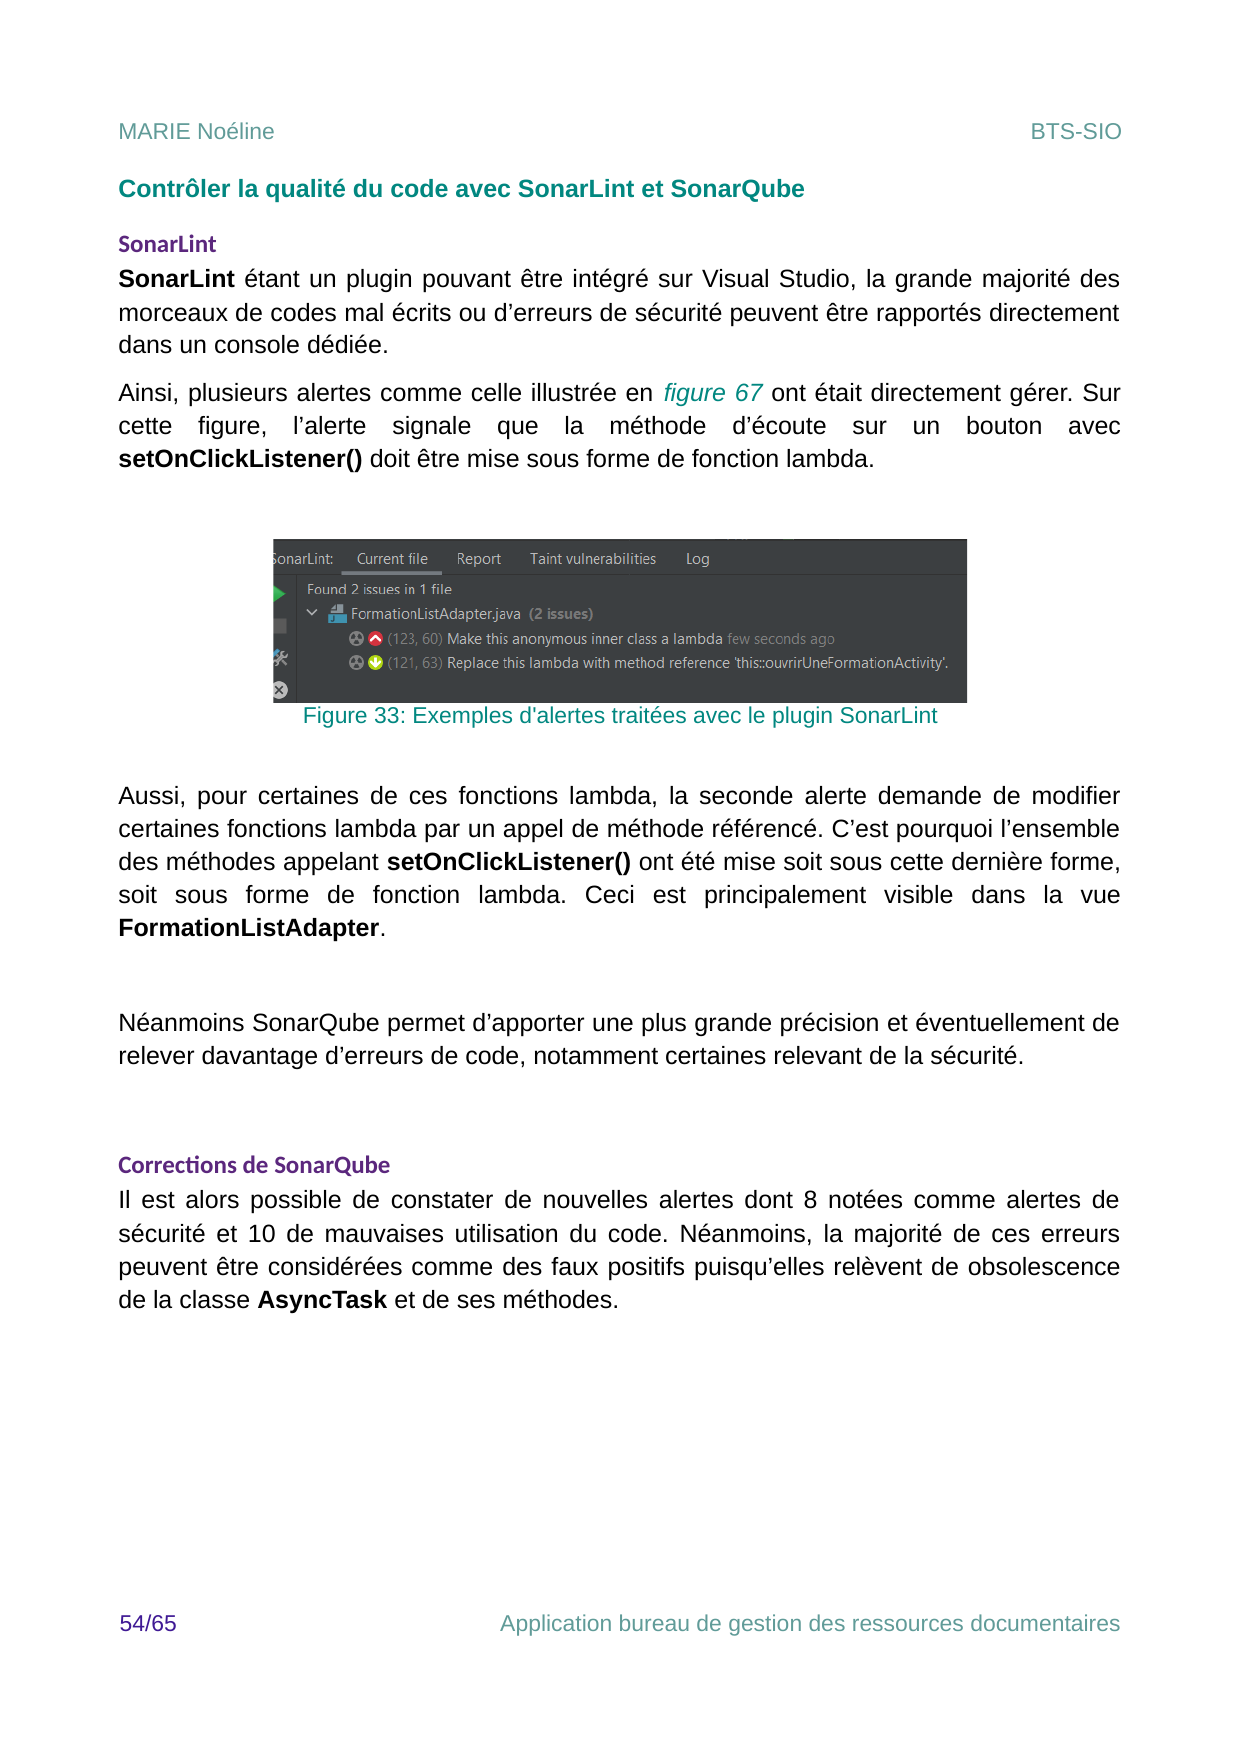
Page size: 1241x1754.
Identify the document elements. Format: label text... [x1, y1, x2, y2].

text Il est alors possible de constater de nouvelles alertes dont 8 notées comme alertes de sécurité et 10 de mauvaises utilisation du code. Néanmoins, la majorité de ces erreurs peuvent être considérées comme des faux positifs puisqu’elles relèvent de obsolescence de la classe AsyncTask et de ses méthodes. [118, 1186, 1122, 1313]
subtitle Contrôler la qualité du code avec SonarLint et SonarQube [118, 174, 1122, 203]
text Aussi, pour certaines de ces fonctions lambda, la seconde alerte demande de modifier certaines fonctions lambda par un appel de méthode référencé. C’est pourquoi l’ensemble des méthodes appelant setOnClickListener() ont été mise soit sous cette dernière forme, soit sous forme de fonction lambda. Ceci est principalement visible dans la vue FormationListAdapter. [118, 781, 1122, 942]
subtitle SonarLint [118, 228, 1122, 258]
text SonarLint étant un plugin pouvant être intégré sur Visual Studio, la grande majorité des morceaux de codes mal écrits ou d’erreurs de sécurité peuvent être rapportés directement dans un console dédiée. [118, 264, 1122, 359]
subtitle Corrections de SonarQube [118, 1149, 1122, 1179]
picture [273, 539, 968, 703]
text Figure 33: Exemples d'alertes traitées avec le plugin SonarLint [246, 703, 994, 729]
text Néanmoins SonarQube permet d’apporter une plus grande précision et éventuellement de relever davantage d’erreurs de code, notamment certaines relevant de la sécurité. [118, 1008, 1122, 1070]
text Ainsi, plusieurs alertes comme celle illustrée en figure 67 ont était directement gérer. Sur cette figure, l’alerte signale que la méthode d’écoute sur un bouton avec setOnClickListener() doit être mise sous forme de fonction lambda. [118, 378, 1122, 473]
